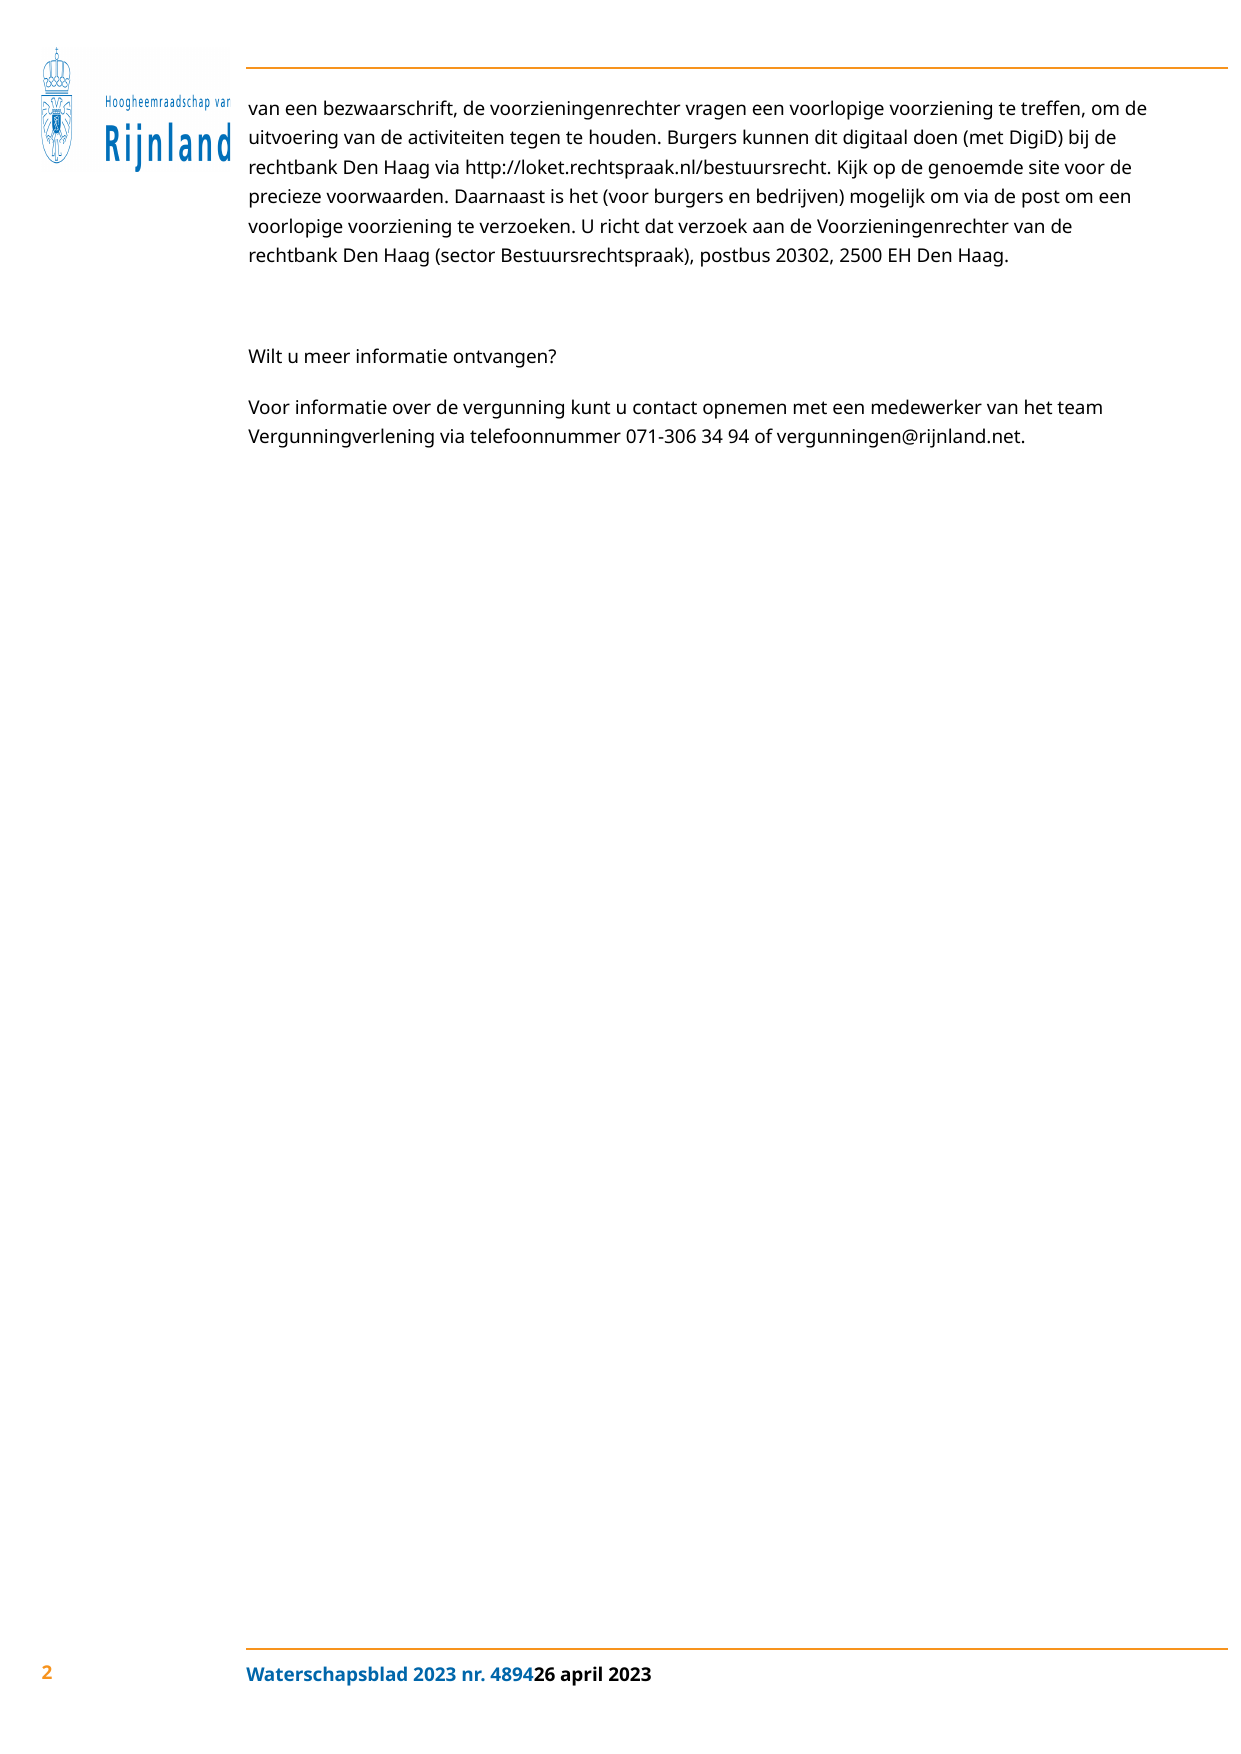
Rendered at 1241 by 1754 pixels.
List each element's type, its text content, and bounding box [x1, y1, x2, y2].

text Wilt u meer informatie ontvangen? [248, 343, 1152, 369]
text Voor informatie over de vergunning kunt u contact opnemen met een medewerker van het team Vergunningverlening via telefoonnummer 071-306 34 94 of vergunningen@rijnland.net. [248, 394, 1152, 449]
picture [41, 47, 231, 172]
text van een bezwaarschrift, de voorzieningenrechter vragen een voorlopige voorziening te treffen, om de uitvoering van de activiteiten tegen te houden. Burgers kunnen dit digitaal doen (met DigiD) bij de rechtbank Den Haag via http://loket.rechtspraak.nl/bestuursrecht. Kijk op de genoemde site voor de precieze voorwaarden. Daarnaast is het (voor burgers en bedrijven) mogelijk om via de post om een voorlopige voorziening te verzoeken. U richt dat verzoek aan de Voorzieningenrechter van de rechtbank Den Haag (sector Bestuursrechtspraak), postbus 20302, 2500 EH Den Haag. [248, 95, 1152, 268]
